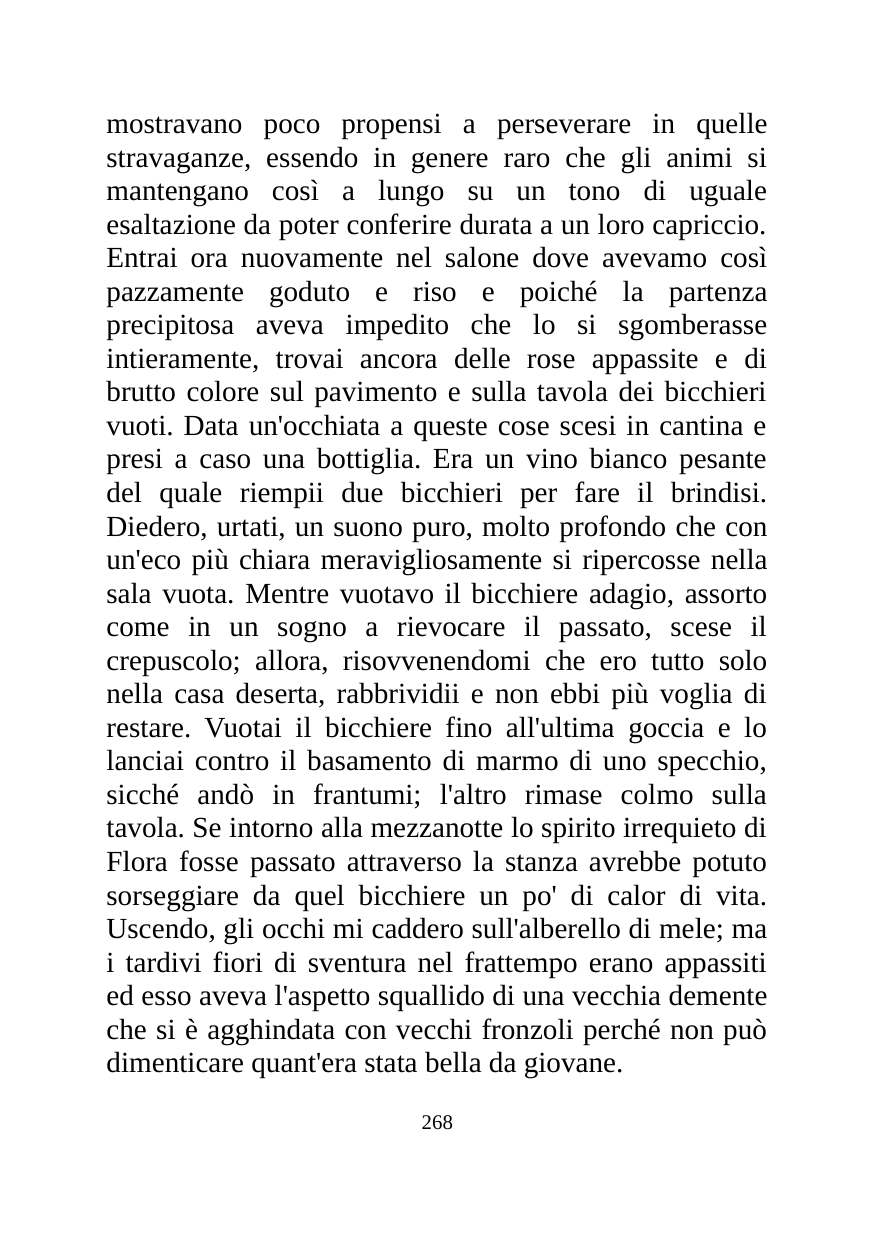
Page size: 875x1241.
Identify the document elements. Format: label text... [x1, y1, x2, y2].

text mostravano poco propensi a perseverare in quelle stravaganze, essendo in genere raro che gli animi si mantengano così a lungo su un tono di uguale esaltazione da poter conferire durata a un loro capriccio. Entrai ora nuovamente nel salone dove avevamo così pazzamente goduto e riso e poiché la partenza precipitosa aveva impedito che lo si sgomberasse intieramente, trovai ancora delle rose appassite e di brutto colore sul pavimento e sulla tavola dei bicchieri vuoti. Data un'occhiata a queste cose scesi in cantina e presi a caso una bottiglia. Era un vino bianco pesante del quale riempii due bicchieri per fare il brindisi. Diedero, urtati, un suono puro, molto profondo che con un'eco più chiara meravigliosamente si ripercosse nella sala vuota. Mentre vuotavo il bicchiere adagio, assorto come in un sogno a rievocare il passato, scese il crepuscolo; allora, risovvenendomi che ero tutto solo nella casa deserta, rabbrividii e non ebbi più voglia di restare. Vuotai il bicchiere fino all'ultima goccia e lo lanciai contro il basamento di marmo di uno specchio, sicché andò in frantumi; l'altro rimase colmo sulla tavola. Se intorno alla mezzanotte lo spirito irrequieto di Flora fosse passato attraverso la stanza avrebbe potuto sorseggiare da quel bicchiere un po' di calor di vita. Uscendo, gli occhi mi caddero sull'alberello di mele; ma i tardivi fiori di sventura nel frattempo erano appassiti ed esso aveva l'aspetto squallido di una vecchia demente che si è agghindata con vecchi fronzoli perché non può dimenticare quant'era stata bella da giovane. [106, 106, 768, 1079]
